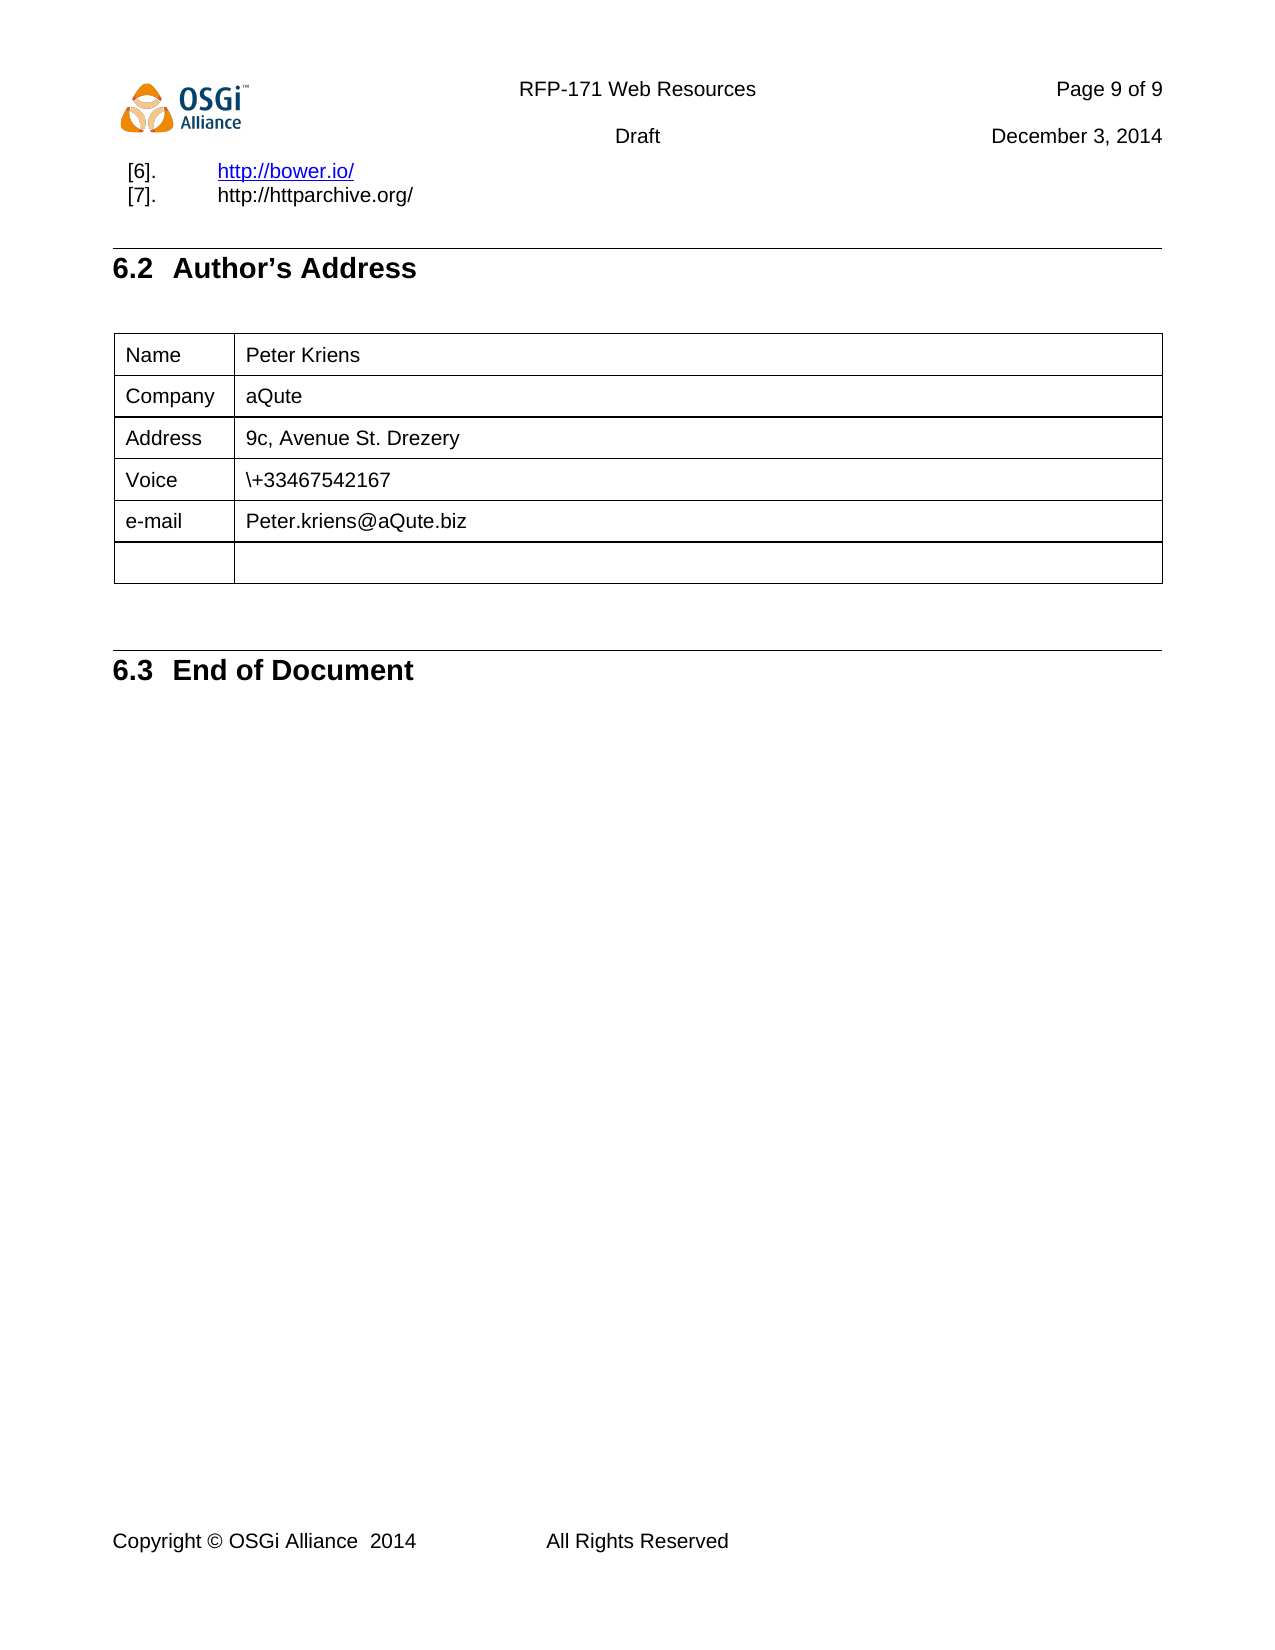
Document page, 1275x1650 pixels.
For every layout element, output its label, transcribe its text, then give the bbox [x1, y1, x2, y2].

table_cell Address [115, 418, 234, 458]
table_cell [235, 543, 1162, 583]
picture [113, 76, 257, 140]
list http://bower.io/ [127, 159, 1162, 183]
list http://httparchive.org/ [127, 183, 1162, 207]
table_cell e-mail [115, 501, 234, 541]
table_cell 9c, Avenue St. Drezery [235, 418, 1162, 458]
table_header Peter Kriens [235, 334, 1162, 375]
table_cell Voice [115, 459, 234, 500]
table_cell [115, 543, 234, 583]
table_cell Company [115, 376, 234, 416]
table_header Name [115, 334, 234, 375]
table_cell \+33467542167 [235, 459, 1162, 500]
subtitle End of Document [112, 651, 1162, 686]
table_cell Peter.kriens@aQute.biz [235, 501, 1162, 541]
subtitle Author’s Address [112, 249, 1162, 284]
table_cell aQute [235, 376, 1162, 416]
